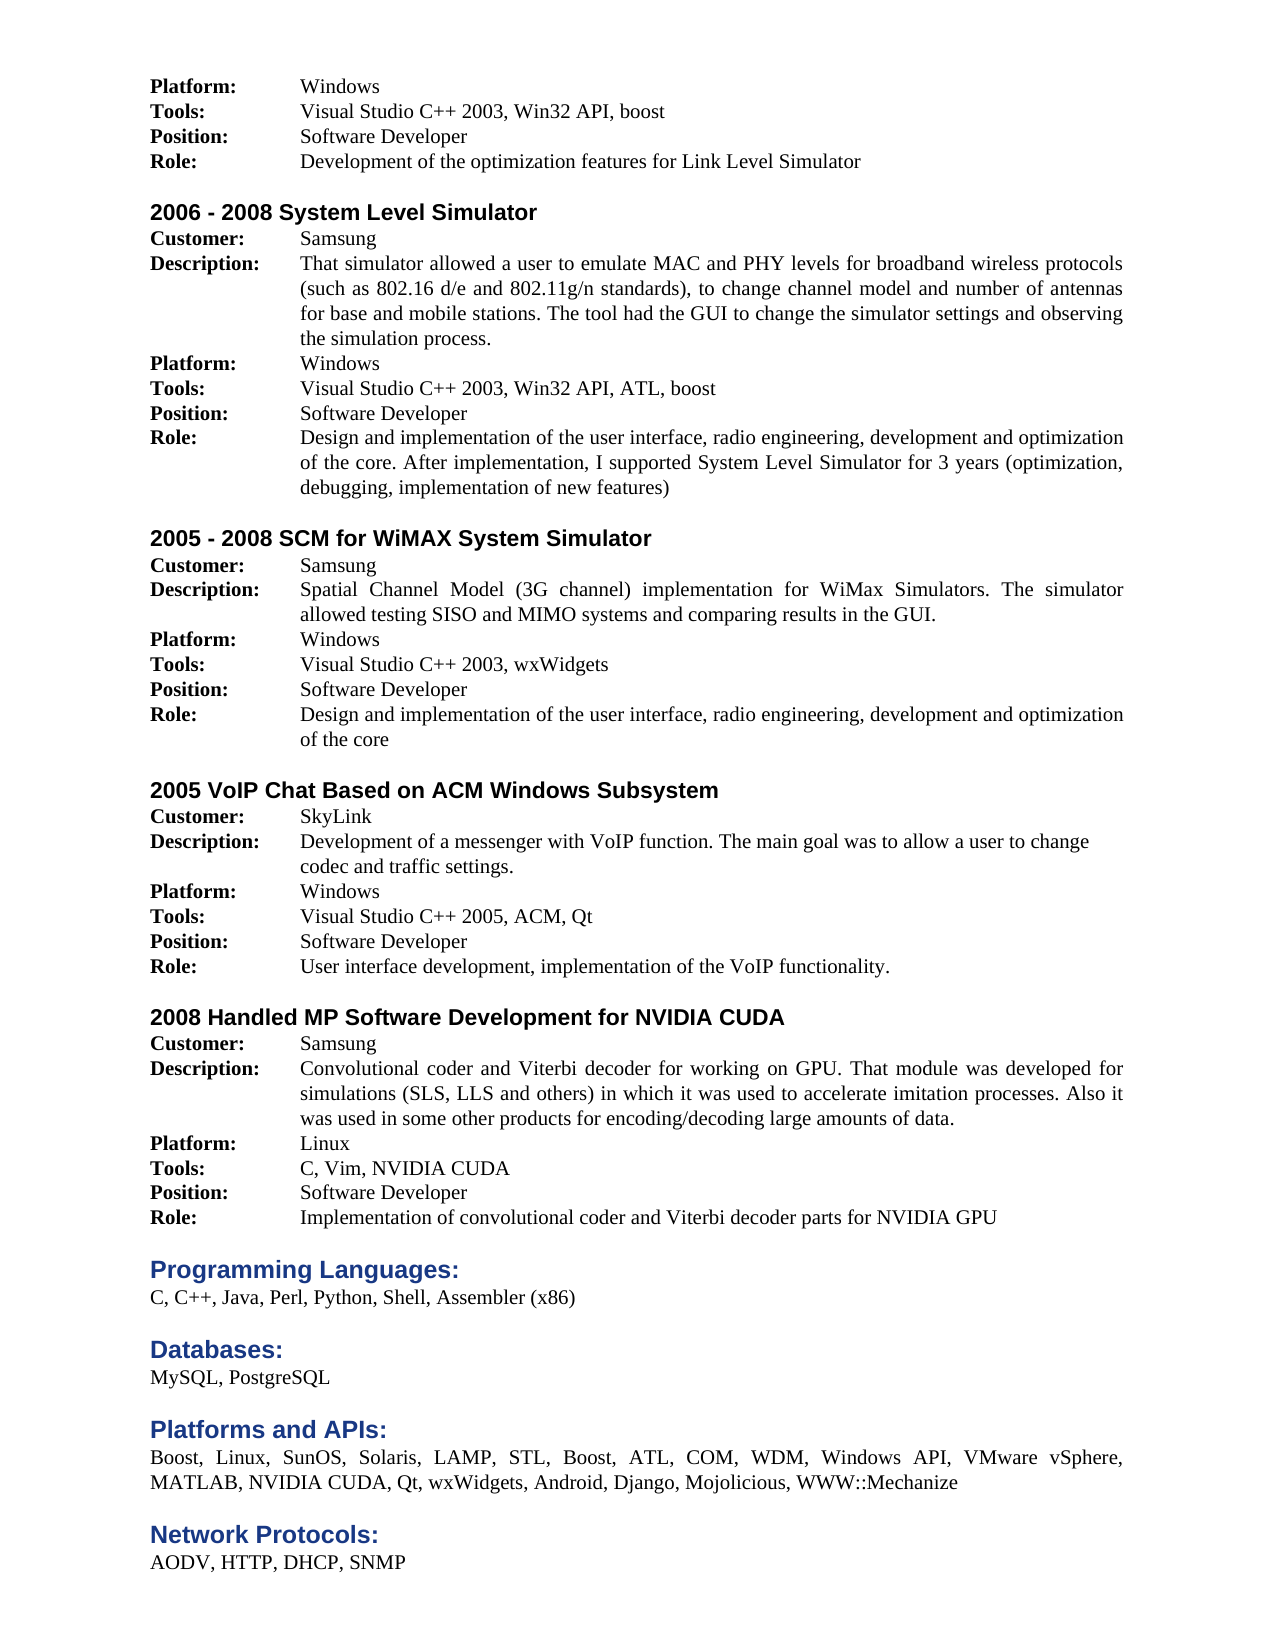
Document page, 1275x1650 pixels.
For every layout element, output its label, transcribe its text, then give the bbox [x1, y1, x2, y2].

text Customer: Samsung [150, 1032, 1125, 1055]
text Tools: Visual Studio C++ 2003, wxWidgets [150, 653, 1125, 676]
text Network Protocols: [150, 1521, 1125, 1548]
text Description: That simulator allowed a user to emulate MAC and PHY levels for broadband wireless protocols (such as 802.16 d/e and 802.11g/n standards), to change channel model and number of antennas for base and mobile stations. The tool had the GUI to change the simulator settings and observing the simulation process. [150, 252, 1125, 350]
text Tools: Visual Studio C++ 2003, Win32 API, boost [150, 100, 1125, 123]
text Tools: Visual Studio C++ 2003, Win32 API, ATL, boost [150, 376, 1125, 399]
text Platform: Windows [150, 628, 1125, 651]
text Role: Development of the optimization features for Link Level Simulator [150, 150, 1125, 173]
text Platform: Windows [150, 880, 1125, 903]
text Position: Software Developer [150, 929, 1125, 953]
text Role: Design and implementation of the user interface, radio engineering, development and optimization of the core [150, 703, 1125, 751]
text Platform: Windows [150, 75, 1125, 98]
text Customer: Samsung [150, 227, 1125, 250]
text Role: User interface development, implementation of the VoIP functionality. [150, 954, 1125, 978]
text Programming Languages: [150, 1256, 1125, 1284]
text Position: Software Developer [150, 678, 1125, 701]
text Boost, Linux, SunOS, Solaris, LAMP, STL, Boost, ATL, COM, WDM, Windows API, VMware vSphere, MATLAB, NVIDIA CUDA, Qt, wxWidgets, Android, Django, Mojolicious, WWW::Mechanize [150, 1446, 1125, 1494]
text 2005 VoIP Chat Based on ACM Windows Subsystem [150, 777, 1125, 803]
text Customer: SkyLink [150, 805, 1125, 828]
text Description: Development of a messenger with VoIP function. The main goal was to allow a user to change codec and traffic settings. [150, 830, 1125, 878]
text Platform: Windows [150, 352, 1125, 375]
text 2008 Handled MP Software Development for NVIDIA CUDA [150, 1004, 1125, 1030]
text Role: Design and implementation of the user interface, radio engineering, development and optimization of the core. After implementation, I supported System Level Simulator for 3 years (optimization, debugging, implementation of new features) [150, 426, 1125, 499]
text Platform: Linux [150, 1131, 1125, 1154]
text 2006 - 2008 System Level Simulator [150, 199, 1125, 225]
text Position: Software Developer [150, 401, 1125, 424]
text Customer: Samsung [150, 553, 1125, 577]
text Databases: [150, 1336, 1125, 1364]
text AODV, HTTP, DHCP, SNMP [150, 1551, 1125, 1574]
text Position: Software Developer [150, 125, 1125, 148]
text Tools: C, Vim, NVIDIA CUDA [150, 1156, 1125, 1179]
text Role: Implementation of convolutional coder and Viterbi decoder parts for NVIDIA GPU [150, 1206, 1125, 1229]
text Platforms and APIs: [150, 1416, 1125, 1444]
text MySQL, PostgreSQL [150, 1366, 1125, 1389]
text Tools: Visual Studio C++ 2005, ACM, Qt [150, 905, 1125, 928]
text 2005 - 2008 SCM for WiMAX System Simulator [150, 526, 1125, 551]
text Position: Software Developer [150, 1181, 1125, 1204]
text Description: Spatial Channel Model (3G channel) implementation for WiMax Simulators. The simulator allowed testing SISO and MIMO systems and comparing results in the GUI. [150, 578, 1125, 626]
text C, C++, Java, Perl, Python, Shell, Assembler (x86) [150, 1286, 1125, 1309]
text Description: Convolutional coder and Viterbi decoder for working on GPU. That module was developed for simulations (SLS, LLS and others) in which it was used to accelerate imitation processes. Also it was used in some other products for encoding/decoding large amounts of data. [150, 1057, 1125, 1130]
